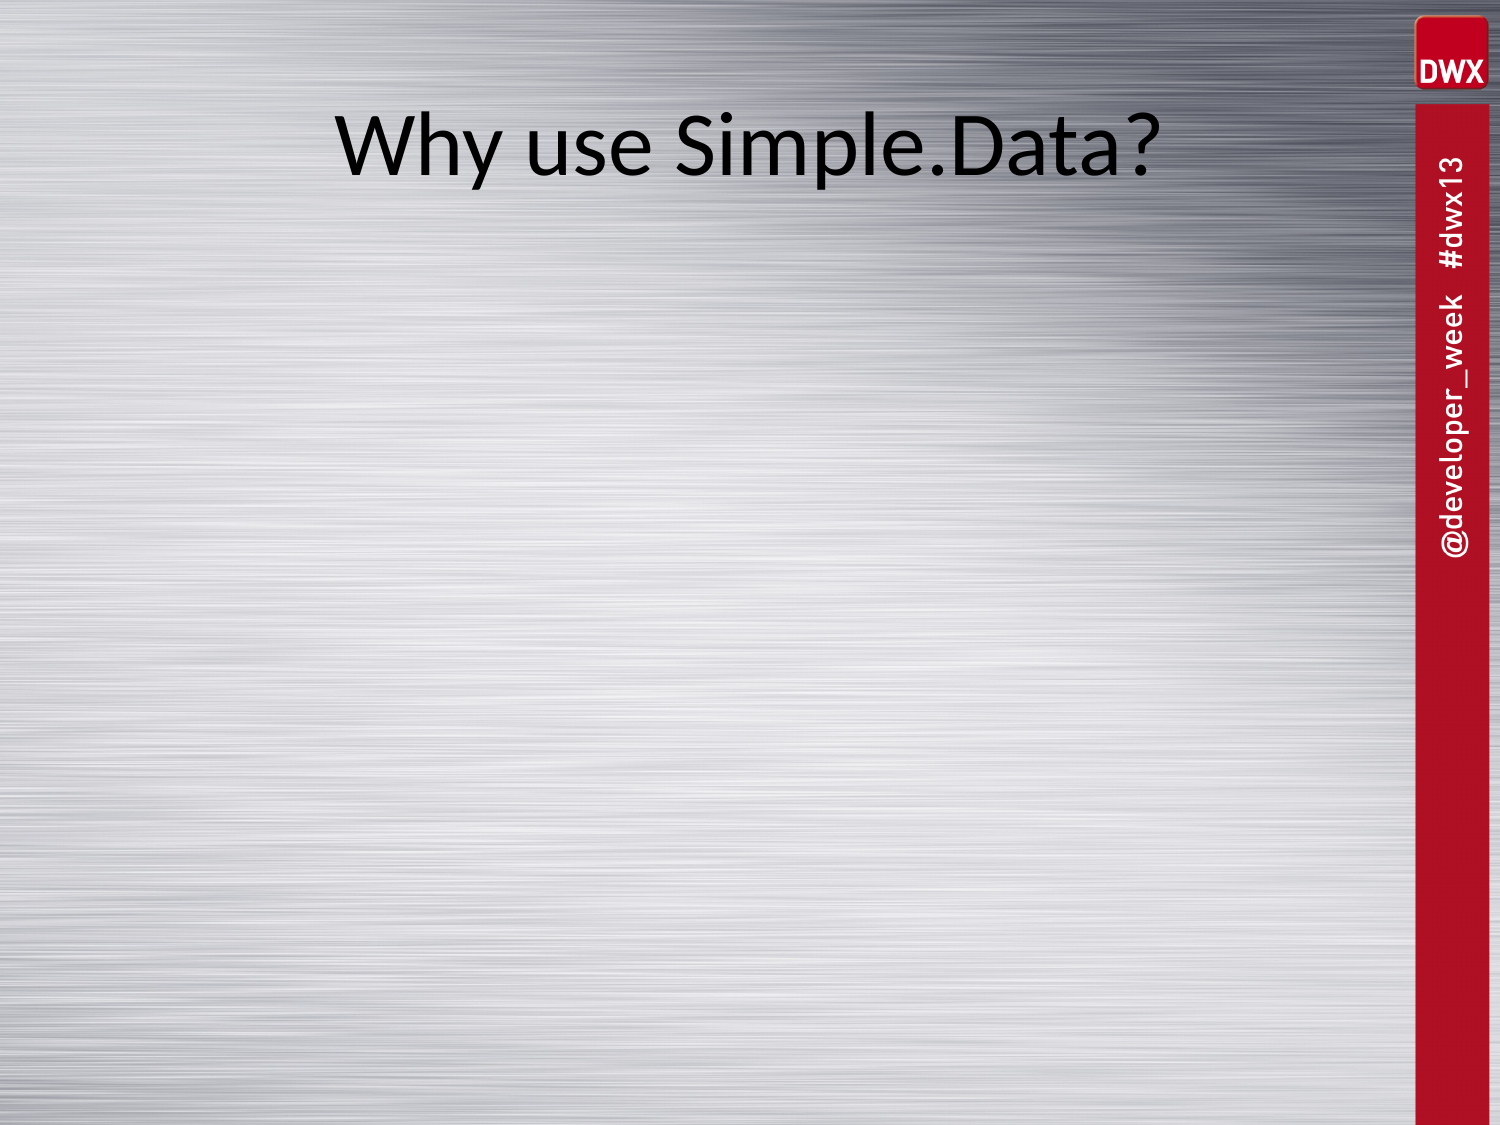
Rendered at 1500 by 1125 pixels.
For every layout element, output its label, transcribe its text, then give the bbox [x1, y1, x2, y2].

title Why use Simple.Data? [75, 45, 1426, 233]
picture [0, 0, 1500, 1125]
